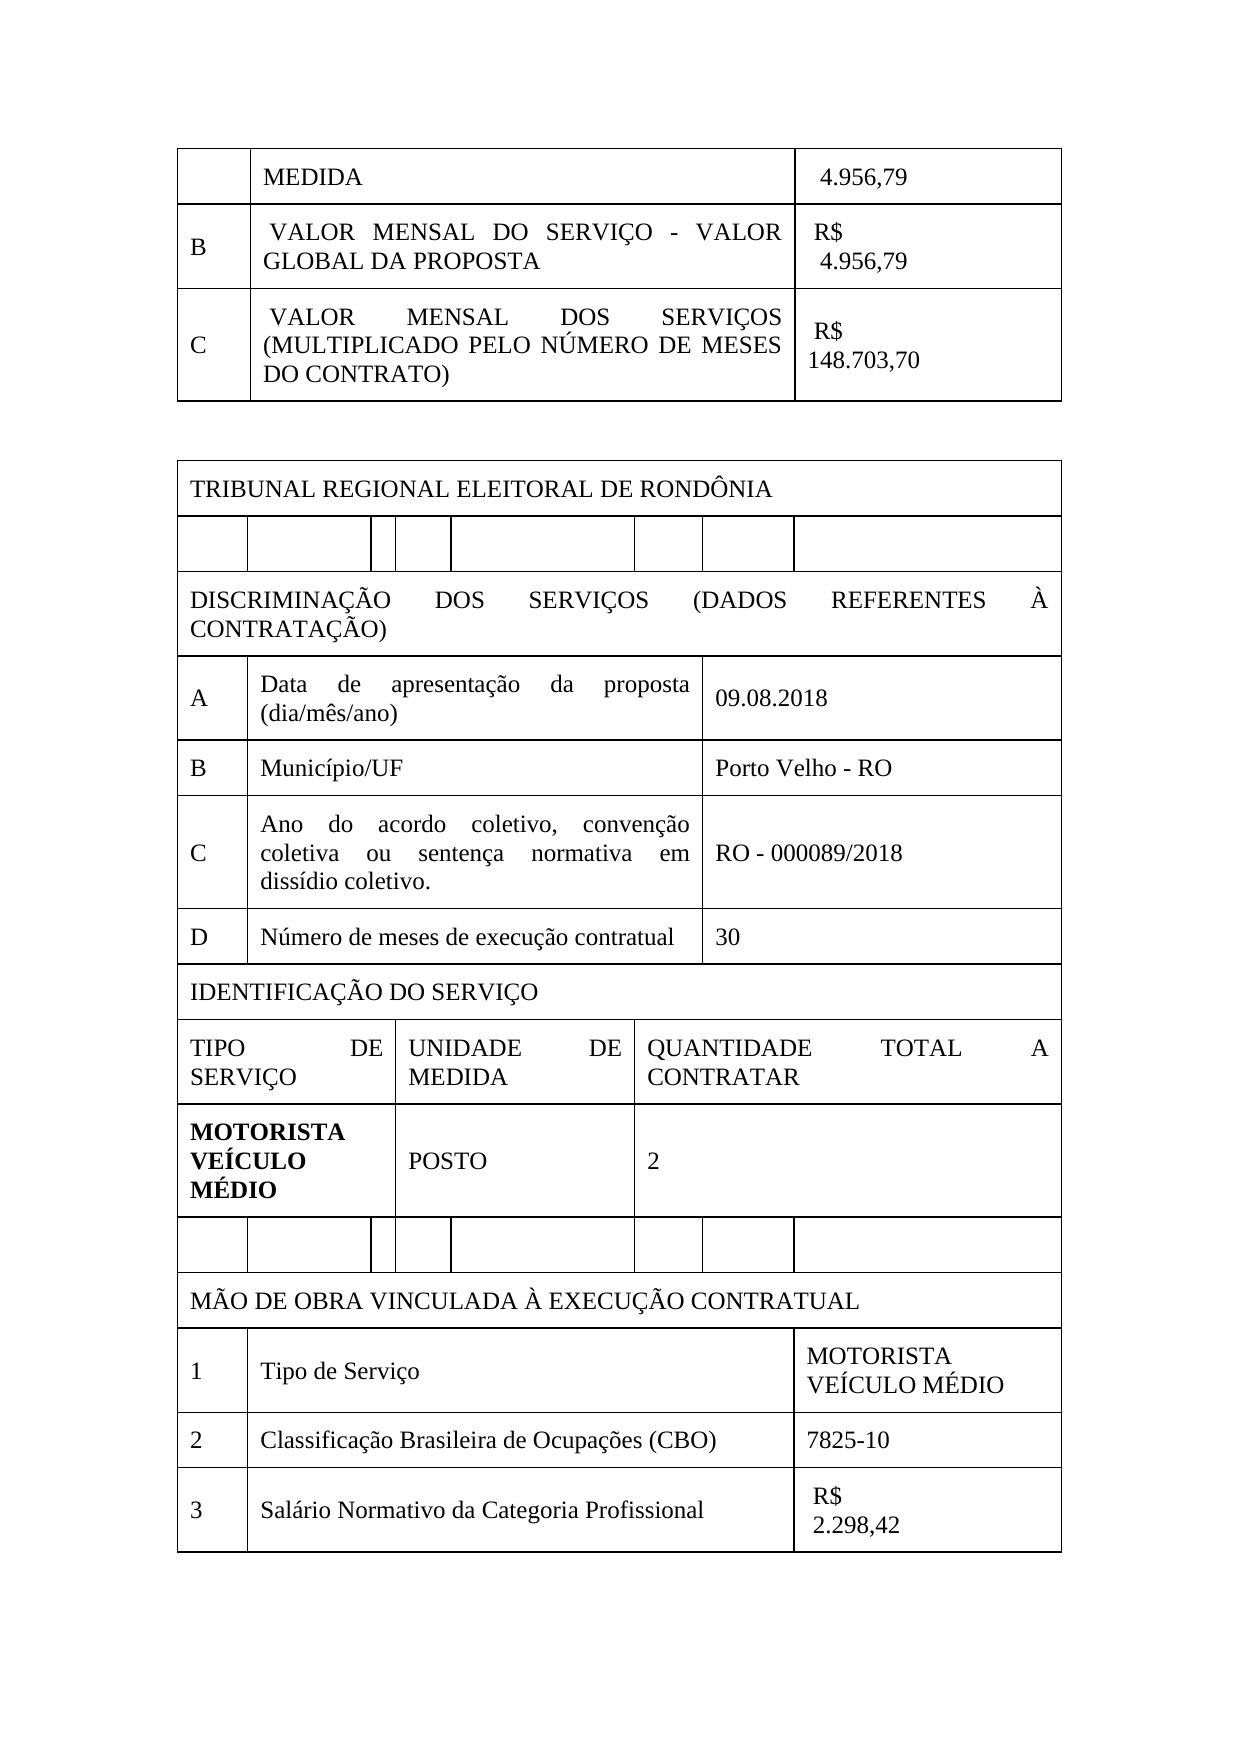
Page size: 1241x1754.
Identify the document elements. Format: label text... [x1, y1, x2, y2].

table_cell Tipo de Serviço [248, 1329, 793, 1411]
table_cell Número de meses de execução contratual [248, 909, 702, 963]
table_cell [178, 149, 250, 203]
table_cell [372, 1218, 395, 1272]
table_cell [635, 517, 702, 571]
table_cell A [178, 657, 247, 739]
table_cell [396, 517, 450, 571]
table_cell MEDIDA [251, 149, 794, 203]
table_cell 3 [178, 1468, 247, 1551]
table_cell POSTO [396, 1105, 634, 1216]
table_cell [635, 1218, 702, 1272]
table_cell Ano do acordo coletivo, convenção coletiva ou sentença normativa em dissídio coletivo. [248, 796, 702, 908]
table_cell 2 [178, 1413, 247, 1467]
table_cell 2 [635, 1105, 1061, 1216]
table_cell VALOR MENSAL DOS SERVIÇOS (MULTIPLICADO PELO NÚMERO DE MESES DO CONTRATO) [251, 289, 794, 400]
table_cell [372, 517, 395, 571]
table_cell D [178, 909, 247, 963]
table_cell TIPO DE SERVIÇO [178, 1020, 395, 1103]
table_cell Porto Velho - RO [703, 741, 1061, 795]
table_cell [452, 1218, 634, 1272]
table_cell Classificação Brasileira de Ocupações (CBO) [248, 1413, 793, 1467]
table_cell [703, 1218, 793, 1272]
table_cell [396, 1218, 450, 1272]
table_cell MOTORISTA VEÍCULO MÉDIO [795, 1329, 1061, 1411]
table_cell MOTORISTA VEÍCULO MÉDIO [178, 1105, 395, 1216]
table_cell C [178, 289, 250, 400]
table_cell [795, 517, 1061, 571]
table_cell VALOR MENSAL DO SERVIÇO - VALOR GLOBAL DA PROPOSTA [251, 205, 794, 287]
table_cell RO - 000089/2018 [703, 796, 1061, 908]
table_cell Salário Normativo da Categoria Profissional [248, 1468, 793, 1551]
table_cell 30 [703, 909, 1061, 963]
table_cell [248, 517, 370, 571]
table_cell QUANTIDADE TOTAL A CONTRATAR [635, 1020, 1061, 1103]
table_cell Data de apresentação da proposta (dia/mês/ano) [248, 657, 702, 739]
table_cell 7825-10 [795, 1413, 1061, 1467]
table_cell [248, 1218, 370, 1272]
table_cell [795, 1218, 1061, 1272]
table_cell [178, 1218, 247, 1272]
table_cell [703, 517, 793, 571]
table_cell 1 [178, 1329, 247, 1411]
table_cell R$ 2.298,42 [795, 1468, 1061, 1551]
table_cell DISCRIMINAÇÃO DOS SERVIÇOS (DADOS REFERENTES À CONTRATAÇÃO) [178, 572, 1061, 655]
table_cell [452, 517, 634, 571]
table_cell 4.956,79 [796, 149, 1061, 203]
table_cell Município/UF [248, 741, 702, 795]
table_cell B [178, 205, 250, 287]
table_cell UNIDADE DE MEDIDA [396, 1020, 634, 1103]
table_cell 09.08.2018 [703, 657, 1061, 739]
table_cell MÃO DE OBRA VINCULADA À EXECUÇÃO CONTRATUAL [178, 1273, 1061, 1327]
table_header TRIBUNAL REGIONAL ELEITORAL DE RONDÔNIA [178, 461, 1061, 515]
table_cell B [178, 741, 247, 795]
table_cell C [178, 796, 247, 908]
table_cell [178, 517, 247, 571]
table_cell IDENTIFICAÇÃO DO SERVIÇO [178, 965, 1061, 1019]
table_cell R$ 148.703,70 [796, 289, 1061, 400]
table_cell R$ 4.956,79 [796, 205, 1061, 287]
